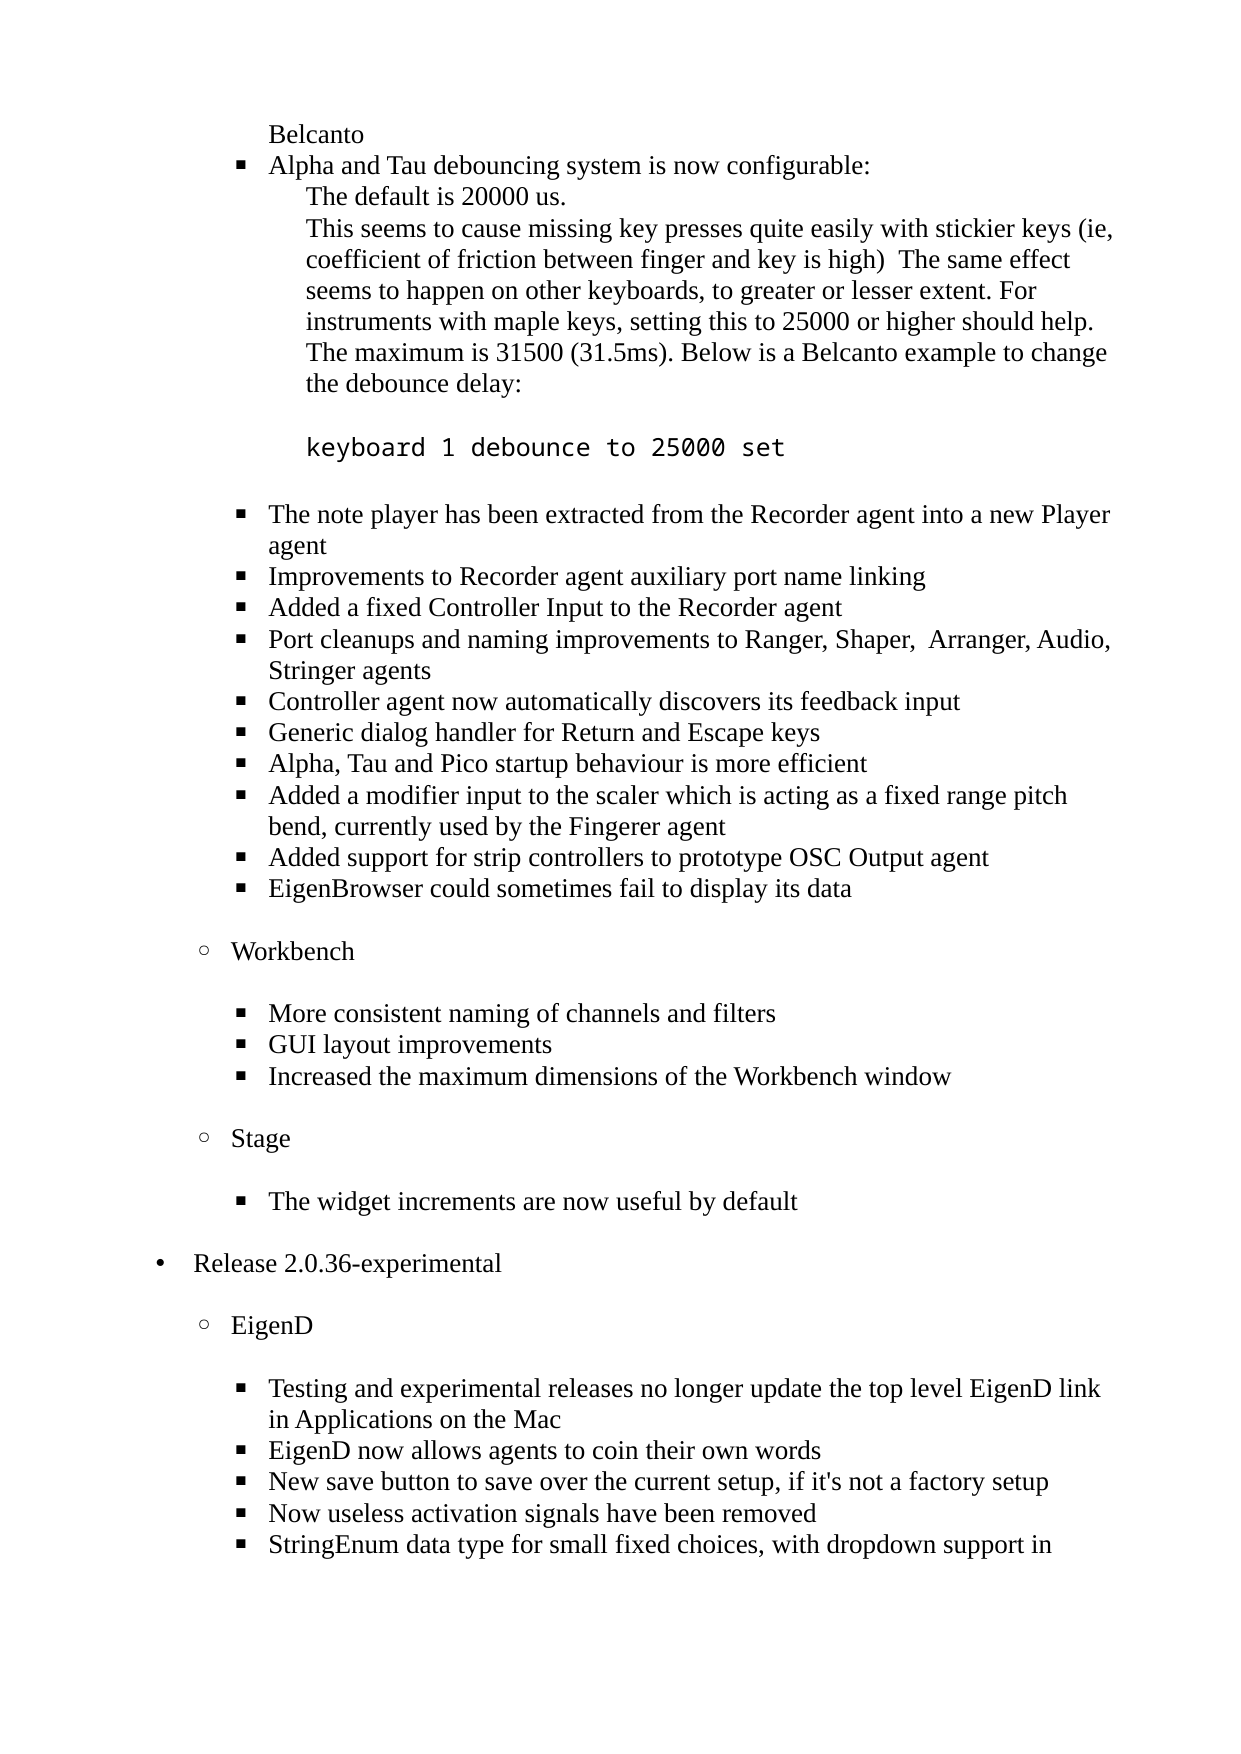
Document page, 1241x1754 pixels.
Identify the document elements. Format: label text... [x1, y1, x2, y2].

list Generic dialog handler for Return and Escape keys [231, 716, 1122, 748]
list Alpha and Tau debouncing system is now configurable: [231, 149, 1122, 181]
list Alpha, Tau and Pico startup behaviour is more efficient [231, 748, 1122, 779]
list Stage [193, 1122, 1122, 1153]
list StringEnum data type for small fixed choices, with dropdown support in [231, 1528, 1122, 1559]
list Added support for strip controllers to prototype OSC Output agent [231, 841, 1122, 872]
list GUI layout improvements [231, 1028, 1122, 1060]
list Added a modifier input to the scaler which is acting as a fixed range pitch bend, currently used by the Fingerer agent [231, 779, 1122, 841]
list New save button to save over the current setup, if it's not a factory setup [231, 1465, 1122, 1497]
list EigenD now allows agents to coin their own words [231, 1434, 1122, 1465]
list EigenD [193, 1309, 1122, 1341]
list Testing and experimental releases no longer update the top level EigenD link in Applications on the Mac [231, 1372, 1122, 1434]
list Controller agent now automatically discovers its feedback input [231, 685, 1122, 716]
list The widget increments are now useful by default [231, 1184, 1122, 1216]
list Workbench [193, 935, 1122, 966]
list Release 2.0.36-experimental [156, 1247, 1122, 1278]
list Belcanto [231, 118, 1122, 149]
list Increased the maximum dimensions of the Workbench window [231, 1060, 1122, 1091]
list The default is 20000 us. This seems to cause missing key presses quite easily with stickier keys (ie, coefficient of friction between finger and key is high) The same effect seems to happen on other keyboards, to greater or lesser extent. For instruments with maple keys, setting this to 25000 or higher should help. The maximum is 31500 (31.5ms). Below is a Belcanto example to change the debounce delay: [268, 181, 1122, 398]
list The note player has been extracted from the Recorder agent into a new Player agent [231, 498, 1122, 560]
list Improvements to Recorder agent auxiliary port name linking [231, 560, 1122, 591]
list Added a fixed Controller Input to the Recorder agent [231, 591, 1122, 623]
list Port cleanups and naming improvements to Ranger, Shaper, Arranger, Audio, Stringer agents [231, 623, 1122, 685]
list More consistent naming of channels and filters [231, 997, 1122, 1028]
list EigenBrowser could sometimes fail to display its data [231, 872, 1122, 904]
list keyboard 1 debounce to 25000 set [268, 430, 1122, 464]
list Now useless activation signals have been removed [231, 1497, 1122, 1528]
